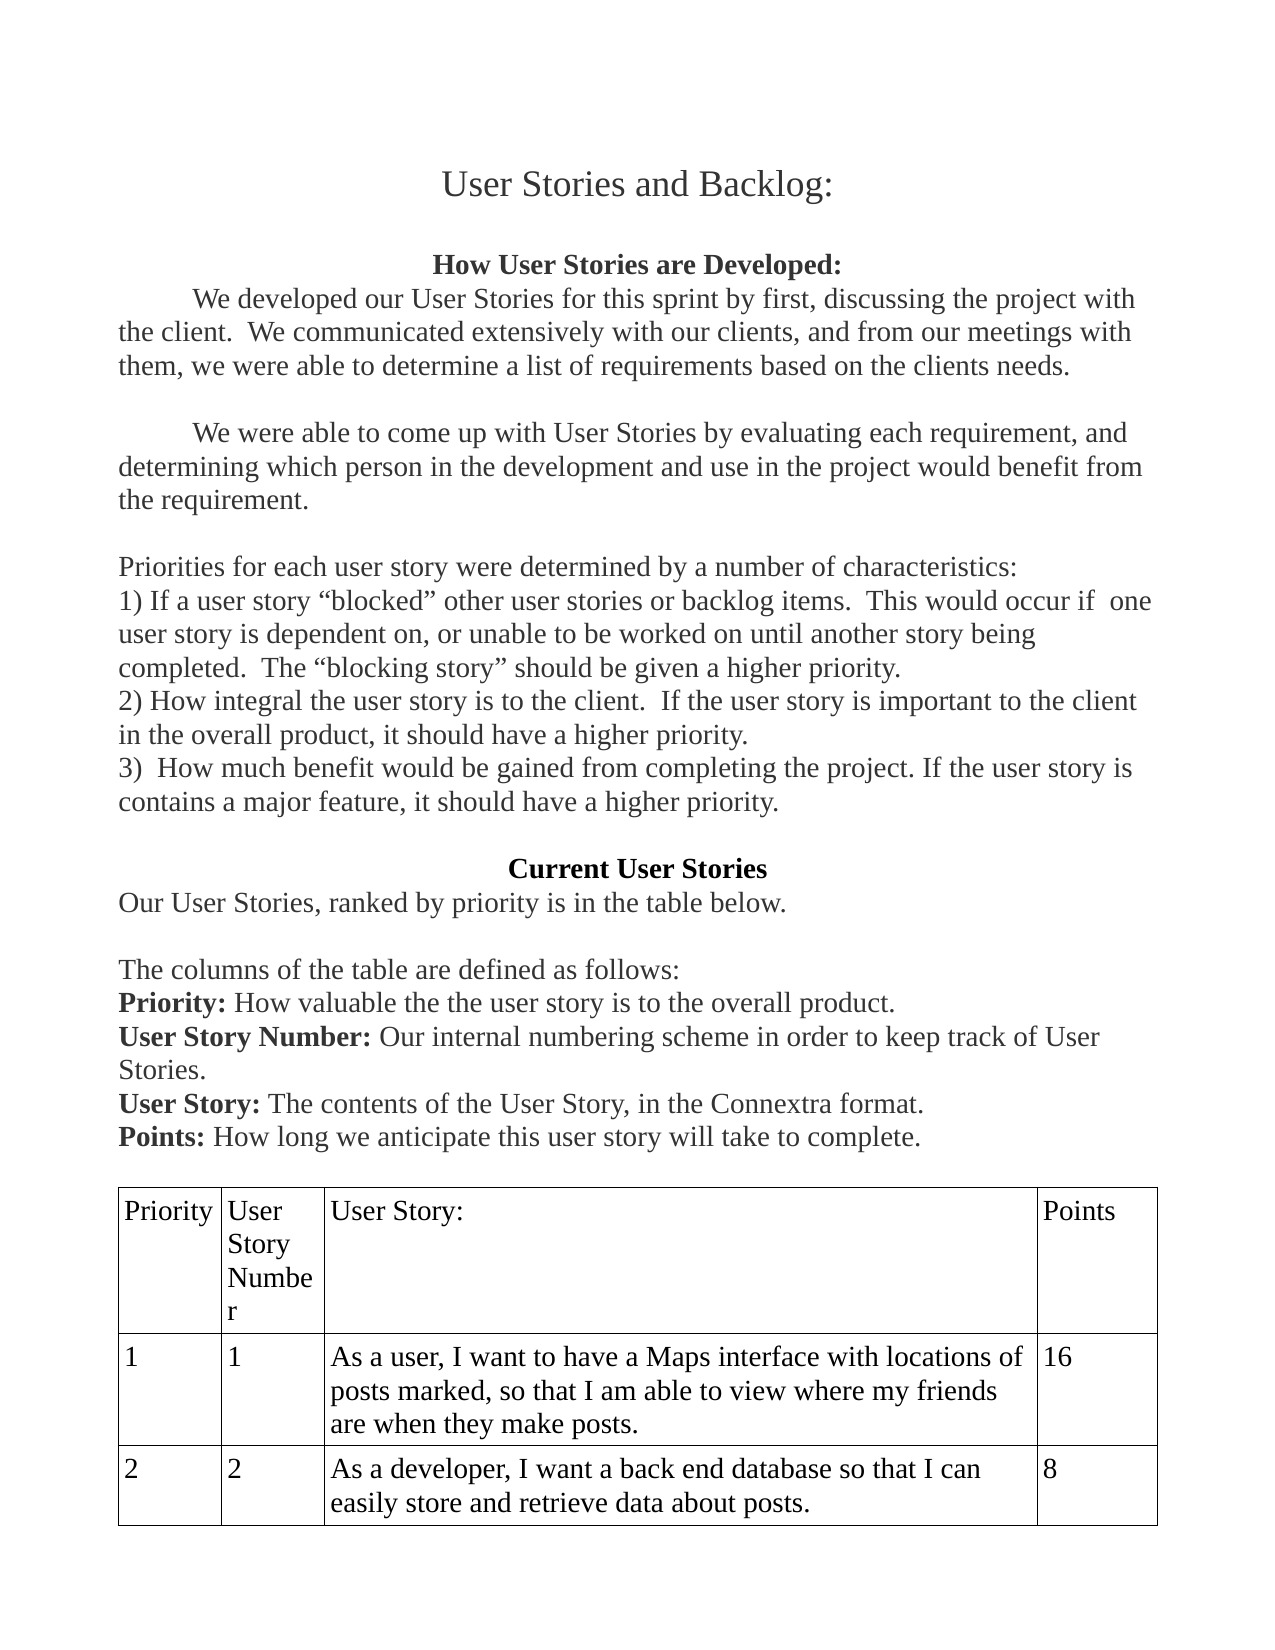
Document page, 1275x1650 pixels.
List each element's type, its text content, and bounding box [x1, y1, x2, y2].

text We were able to come up with User Stories by evaluating each requirement, and determining which person in the development and use in the project would benefit from the requirement. [118, 415, 1157, 516]
table_cell As a user, I want to have a Maps interface with locations of posts marked, so that I am able to view where my friends are when they make posts. [325, 1334, 1037, 1445]
text User Stories and Backlog: [118, 161, 1157, 204]
table_header User Story: [325, 1188, 1037, 1333]
table_cell 2 [119, 1446, 221, 1524]
table_header User Story Number [222, 1188, 324, 1333]
table_cell 16 [1038, 1334, 1157, 1445]
text How User Stories are Developed: [118, 247, 1157, 281]
text User Story Number: Our internal numbering scheme in order to keep track of User Stories. [118, 1019, 1157, 1086]
text Current User Stories [118, 851, 1157, 885]
table_cell 8 [1038, 1446, 1157, 1524]
text User Story: The contents of the User Story, in the Connextra format. [118, 1086, 1157, 1119]
text Priority: How valuable the the user story is to the overall product. [118, 985, 1157, 1019]
table_header Points [1038, 1188, 1157, 1333]
text 2) How integral the user story is to the client. If the user story is important to the client in the overall product, it should have a higher priority. [118, 683, 1157, 751]
table_cell As a developer, I want a back end database so that I can easily store and retrieve data about posts. [325, 1446, 1037, 1524]
table_cell 1 [222, 1334, 324, 1445]
text Our User Stories, ranked by priority is in the table below. [118, 885, 1157, 918]
text 1) If a user story “blocked” other user stories or backlog items. This would occur if one user story is dependent on, or unable to be worked on until another story being completed. The “blocking story” should be given a higher priority. [118, 583, 1157, 683]
table_cell 2 [222, 1446, 324, 1524]
text Points: How long we anticipate this user story will take to complete. [118, 1119, 1157, 1153]
text 3) How much benefit would be gained from completing the project. If the user story is contains a major feature, it should have a higher priority. [118, 751, 1157, 818]
text We developed our User Stories for this sprint by first, discussing the project with the client. We communicated extensively with our clients, and from our meetings with them, we were able to determine a list of requirements based on the clients needs. [118, 281, 1157, 382]
text The columns of the table are defined as follows: [118, 952, 1157, 985]
text Priorities for each user story were determined by a number of characteristics: [118, 549, 1157, 583]
table_cell 1 [119, 1334, 221, 1445]
table_header Priority [119, 1188, 221, 1333]
